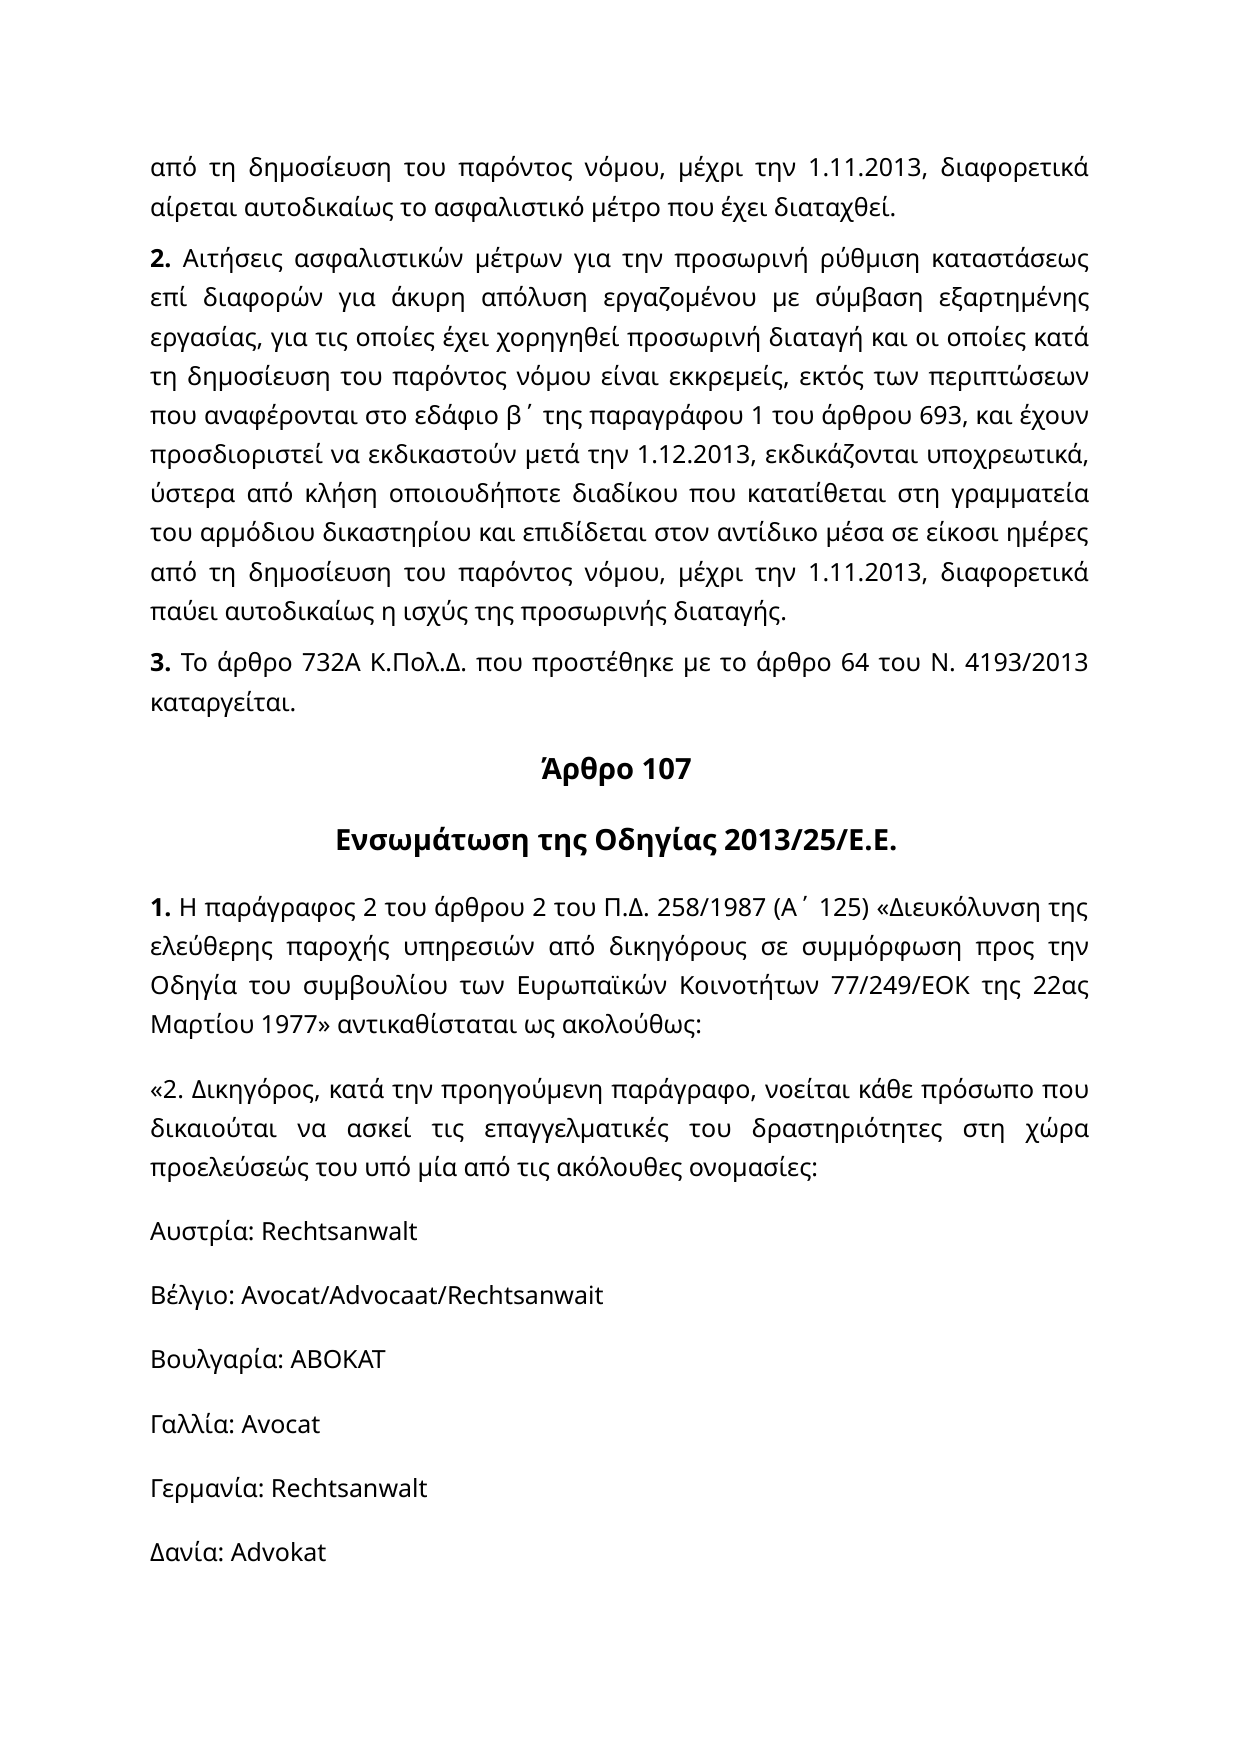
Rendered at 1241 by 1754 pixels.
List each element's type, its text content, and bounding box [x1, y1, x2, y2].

text από τη δημοσίευση του παρόντος νόμου, μέχρι την 1.11.2013, διαφορετικά αίρεται αυτοδικαίως το ασφαλιστικό μέτρο που έχει διαταχθεί. [150, 150, 1090, 223]
text 2. Αιτήσεις ασφαλιστικών μέτρων για την προσωρινή ρύθμιση καταστάσεως επί διαφορών για άκυρη απόλυση εργαζομένου με σύμβαση εξαρτημένης εργασίας, για τις οποίες έχει χορηγηθεί προσωρινή διαταγή και οι οποίες κατά τη δημοσίευση του παρόντος νόμου είναι εκκρεμείς, εκτός των περιπτώσεων που αναφέρονται στο εδάφιο β΄ της παραγράφου 1 του άρθρου 693, και έχουν προσδιοριστεί να εκδικαστούν μετά την 1.12.2013, εκδικάζονται υποχρεωτικά, ύστερα από κλήση οποιουδήποτε διαδίκου που κατατίθεται στη γραμματεία του αρμόδιου δικαστηρίου και επιδίδεται στον αντίδικο μέσα σε είκοσι ημέρες από τη δημοσίευση του παρόντος νόμου, μέχρι την 1.11.2013, διαφορετικά παύει αυτοδικαίως η ισχύς της προσωρινής διαταγής. [150, 241, 1090, 627]
text Βουλγαρία: ΑΒΟΚΑΤ [150, 1342, 1090, 1376]
subtitle Ενσωμάτωση της Οδηγίας 2013/25/Ε.Ε. [150, 819, 1090, 859]
text 3. Το άρθρο 732Α Κ.Πολ.Δ. που προστέθηκε με το άρθρο 64 του Ν. 4193/2013 καταργείται. [150, 645, 1090, 718]
text 1. Η παράγραφος 2 του άρθρου 2 του Π.Δ. 258/1987 (Α΄ 125) «Διευκόλυνση της ελεύθερης παροχής υπηρεσιών από δικηγόρους σε συμμόρφωση προς την Οδηγία του συμβουλίου των Ευρωπαϊκών Κοινοτήτων 77/249/ΕΟΚ της 22ας Μαρτίου 1977» αντικαθίσταται ως ακολούθως: [150, 889, 1090, 1041]
text Αυστρία: Rechtsanwalt [150, 1214, 1090, 1248]
text Βέλγιο: Avocat/Advocaat/Rechtsanwait [150, 1278, 1090, 1312]
text Γαλλία: Avocat [150, 1406, 1090, 1440]
text Γερμανία: Rechtsanwalt [150, 1470, 1090, 1504]
text «2. Δικηγόρος, κατά την προηγούμενη παράγραφο, νοείται κάθε πρόσωπο που δικαιούται να ασκεί τις επαγγελματικές του δραστηριότητες στη χώρα προελεύσεώς του υπό μία από τις ακόλουθες ονομασίες: [150, 1071, 1090, 1184]
subtitle Άρθρο 107 [150, 748, 1090, 788]
text Δανία: Advokat [150, 1534, 1090, 1569]
